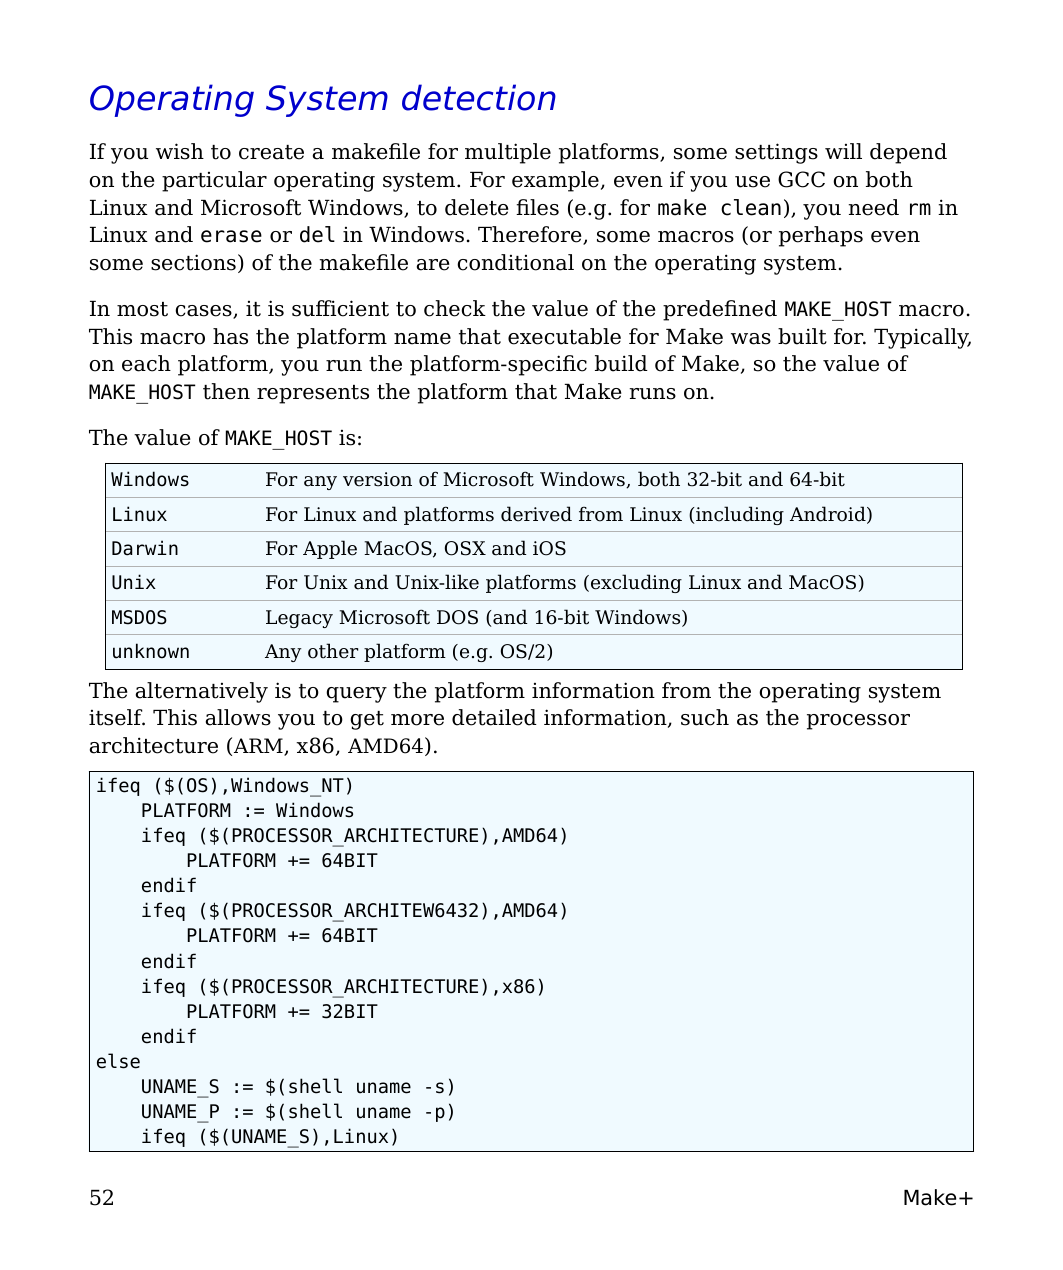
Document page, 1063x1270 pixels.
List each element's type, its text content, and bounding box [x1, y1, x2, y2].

text The alternatively is to query the platform information from the operating system itself. This allows you to get more detailed information, such as the processor architecture (ARM, x86, AMD64). [88, 679, 974, 758]
text PLATFORM += 64BIT [90, 922, 973, 947]
table_cell For Unix and Unix-like platforms (excluding Linux and MacOS) [259, 567, 962, 600]
table_cell Linux [106, 498, 259, 531]
text ifeq ($(UNAME_S),Linux) [90, 1122, 973, 1151]
text ifeq ($(PROCESSOR_ARCHITECTURE),AMD64) [90, 821, 973, 846]
text PLATFORM += 32BIT [90, 997, 973, 1022]
table_cell MSDOS [106, 601, 259, 634]
table_cell Any other platform (e.g. OS/2) [259, 635, 962, 669]
table_cell For Linux and platforms derived from Linux (including Android) [259, 498, 962, 531]
subtitle Operating System detection [88, 80, 974, 119]
text If you wish to create a makefile for multiple platforms, some settings will depend on the particular operating system. For example, even if you use GCC on both Linux and Microsoft Windows, to delete files (e.g. for make clean), you need rm in Linux and erase or del in Windows. Therefore, some macros (or perhaps even some sections) of the makefile are conditional on the operating system. [88, 140, 974, 276]
table_cell Unix [106, 567, 259, 600]
text The value of MAKE_HOST is: [88, 426, 974, 450]
table_header Windows [106, 464, 259, 497]
table_cell For Apple MacOS, OSX and iOS [259, 532, 962, 566]
text In most cases, it is sufficient to check the value of the predefined MAKE_HOST macro. This macro has the platform name that executable for Make was built for. Typically, on each platform, you run the platform-specific build of Make, so the value of MAKE_HOST then represents the platform that Make runs on. [88, 297, 974, 404]
text endif [90, 1022, 973, 1047]
table_header For any version of Microsoft Windows, both 32-bit and 64-bit [259, 464, 962, 497]
text endif [90, 871, 973, 896]
text ifeq ($(PROCESSOR_ARCHITECTURE),x86) [90, 972, 973, 997]
text ifeq ($(OS),Windows_NT) [90, 772, 973, 796]
table_cell Legacy Microsoft DOS (and 16-bit Windows) [259, 601, 962, 634]
text PLATFORM += 64BIT [90, 846, 973, 871]
text endif [90, 947, 973, 972]
text UNAME_P := $(shell uname -p) [90, 1097, 973, 1122]
table_cell Darwin [106, 532, 259, 566]
table_cell unknown [106, 635, 259, 669]
text UNAME_S := $(shell uname -s) [90, 1072, 973, 1097]
text PLATFORM := Windows [90, 796, 973, 821]
text else [90, 1047, 973, 1072]
text ifeq ($(PROCESSOR_ARCHITEW6432),AMD64) [90, 896, 973, 922]
